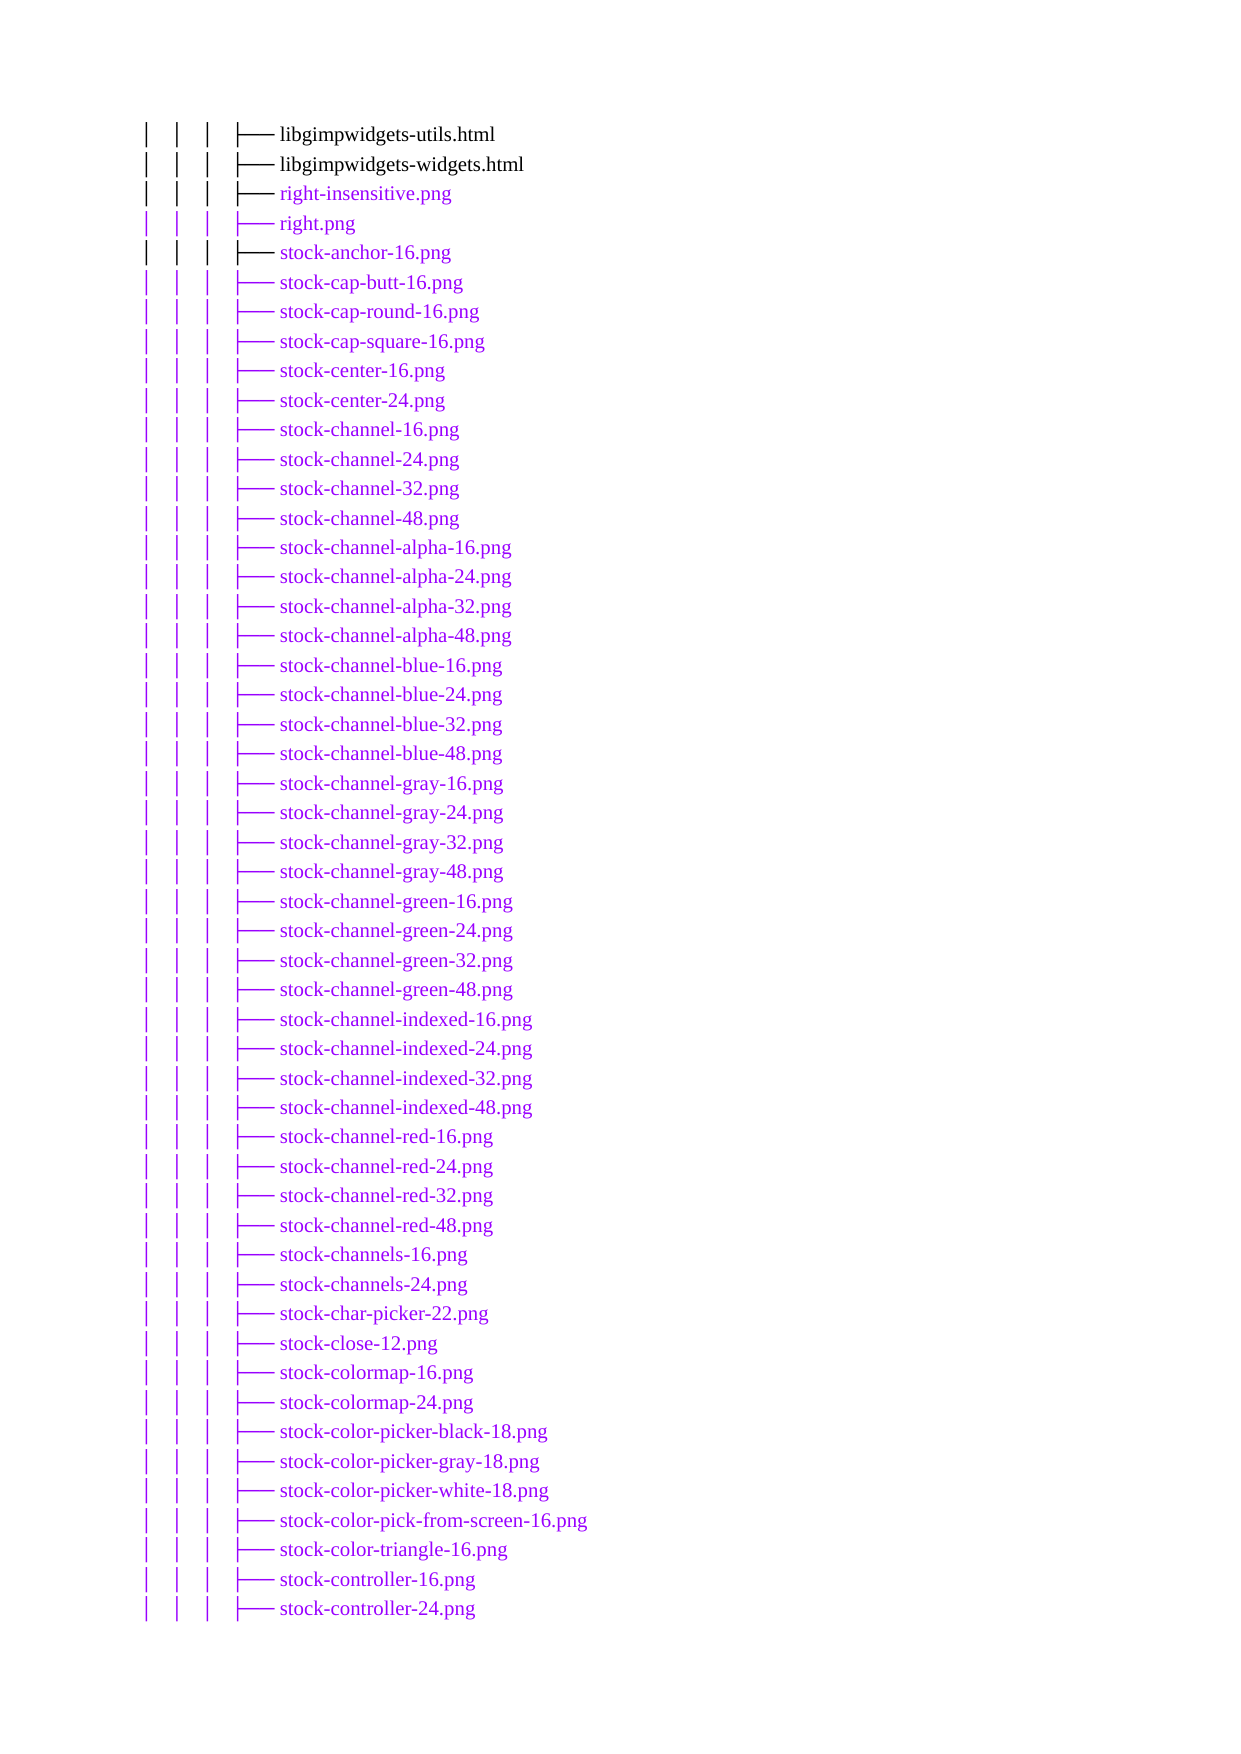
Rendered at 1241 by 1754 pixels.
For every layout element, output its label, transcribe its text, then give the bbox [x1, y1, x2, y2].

text │ │ │ ├── stock-channel-16.png [118, 413, 1122, 442]
text │ │ │ ├── stock-colormap-16.png [118, 1356, 1122, 1386]
text │ │ │ ├── stock-center-24.png [118, 383, 1122, 413]
text │ │ │ ├── stock-channel-indexed-48.png [118, 1091, 1122, 1120]
text │ │ │ ├── stock-cap-round-16.png [118, 295, 1122, 324]
text │ │ │ ├── stock-color-picker-black-18.png [118, 1415, 1122, 1445]
text │ │ │ ├── stock-channel-blue-24.png [118, 678, 1122, 708]
text │ │ │ ├── stock-channel-indexed-24.png [118, 1032, 1122, 1061]
text │ │ │ ├── stock-channel-green-24.png [118, 914, 1122, 943]
text │ │ │ ├── stock-channel-blue-48.png [118, 737, 1122, 767]
text │ │ │ ├── stock-channel-red-24.png [118, 1150, 1122, 1179]
text │ │ │ ├── stock-channel-alpha-24.png [118, 560, 1122, 590]
text │ │ │ ├── stock-channel-gray-16.png [118, 767, 1122, 796]
text │ │ │ ├── stock-color-picker-gray-18.png [118, 1445, 1122, 1474]
text │ │ │ ├── stock-channel-green-16.png [118, 884, 1122, 914]
text │ │ │ ├── stock-center-16.png [118, 354, 1122, 383]
text │ │ │ ├── stock-channel-48.png [118, 501, 1122, 531]
text │ │ │ ├── stock-cap-butt-16.png [118, 266, 1122, 295]
text │ │ │ ├── stock-channel-green-32.png [118, 943, 1122, 973]
text │ │ │ ├── stock-channel-alpha-48.png [118, 619, 1122, 649]
text │ │ │ ├── stock-channel-blue-16.png [118, 649, 1122, 678]
text │ │ │ ├── stock-channel-24.png [118, 442, 1122, 472]
text │ │ │ ├── right-insensitive.png [118, 177, 1122, 207]
text │ │ │ ├── stock-colormap-24.png [118, 1386, 1122, 1415]
text │ │ │ ├── stock-channel-alpha-16.png [118, 531, 1122, 560]
text │ │ │ ├── stock-channel-red-16.png [118, 1120, 1122, 1150]
text │ │ │ ├── stock-controller-16.png [118, 1563, 1122, 1592]
text │ │ │ ├── stock-close-12.png [118, 1327, 1122, 1356]
text │ │ │ ├── stock-channels-24.png [118, 1268, 1122, 1297]
text │ │ │ ├── stock-anchor-16.png [118, 236, 1122, 266]
text │ │ │ ├── stock-channel-green-48.png [118, 973, 1122, 1002]
text │ │ │ ├── stock-channel-blue-32.png [118, 708, 1122, 737]
text │ │ │ ├── libgimpwidgets-utils.html [118, 118, 1122, 148]
text │ │ │ ├── stock-char-picker-22.png [118, 1297, 1122, 1327]
text │ │ │ ├── libgimpwidgets-widgets.html [118, 148, 1122, 177]
text │ │ │ ├── stock-channel-indexed-32.png [118, 1061, 1122, 1091]
text │ │ │ ├── stock-color-picker-white-18.png [118, 1474, 1122, 1504]
text │ │ │ ├── stock-channels-16.png [118, 1238, 1122, 1268]
text │ │ │ ├── stock-cap-square-16.png [118, 324, 1122, 354]
text │ │ │ ├── stock-channel-gray-48.png [118, 855, 1122, 884]
text │ │ │ ├── stock-color-pick-from-screen-16.png [118, 1504, 1122, 1533]
text │ │ │ ├── stock-channel-gray-24.png [118, 796, 1122, 826]
text │ │ │ ├── stock-channel-alpha-32.png [118, 590, 1122, 619]
text │ │ │ ├── stock-channel-red-48.png [118, 1209, 1122, 1238]
text │ │ │ ├── stock-channel-32.png [118, 472, 1122, 501]
text │ │ │ ├── stock-controller-24.png [118, 1592, 1122, 1622]
text │ │ │ ├── stock-color-triangle-16.png [118, 1533, 1122, 1563]
text │ │ │ ├── right.png [118, 207, 1122, 236]
text │ │ │ ├── stock-channel-gray-32.png [118, 826, 1122, 855]
text │ │ │ ├── stock-channel-red-32.png [118, 1179, 1122, 1209]
text │ │ │ ├── stock-channel-indexed-16.png [118, 1002, 1122, 1032]
